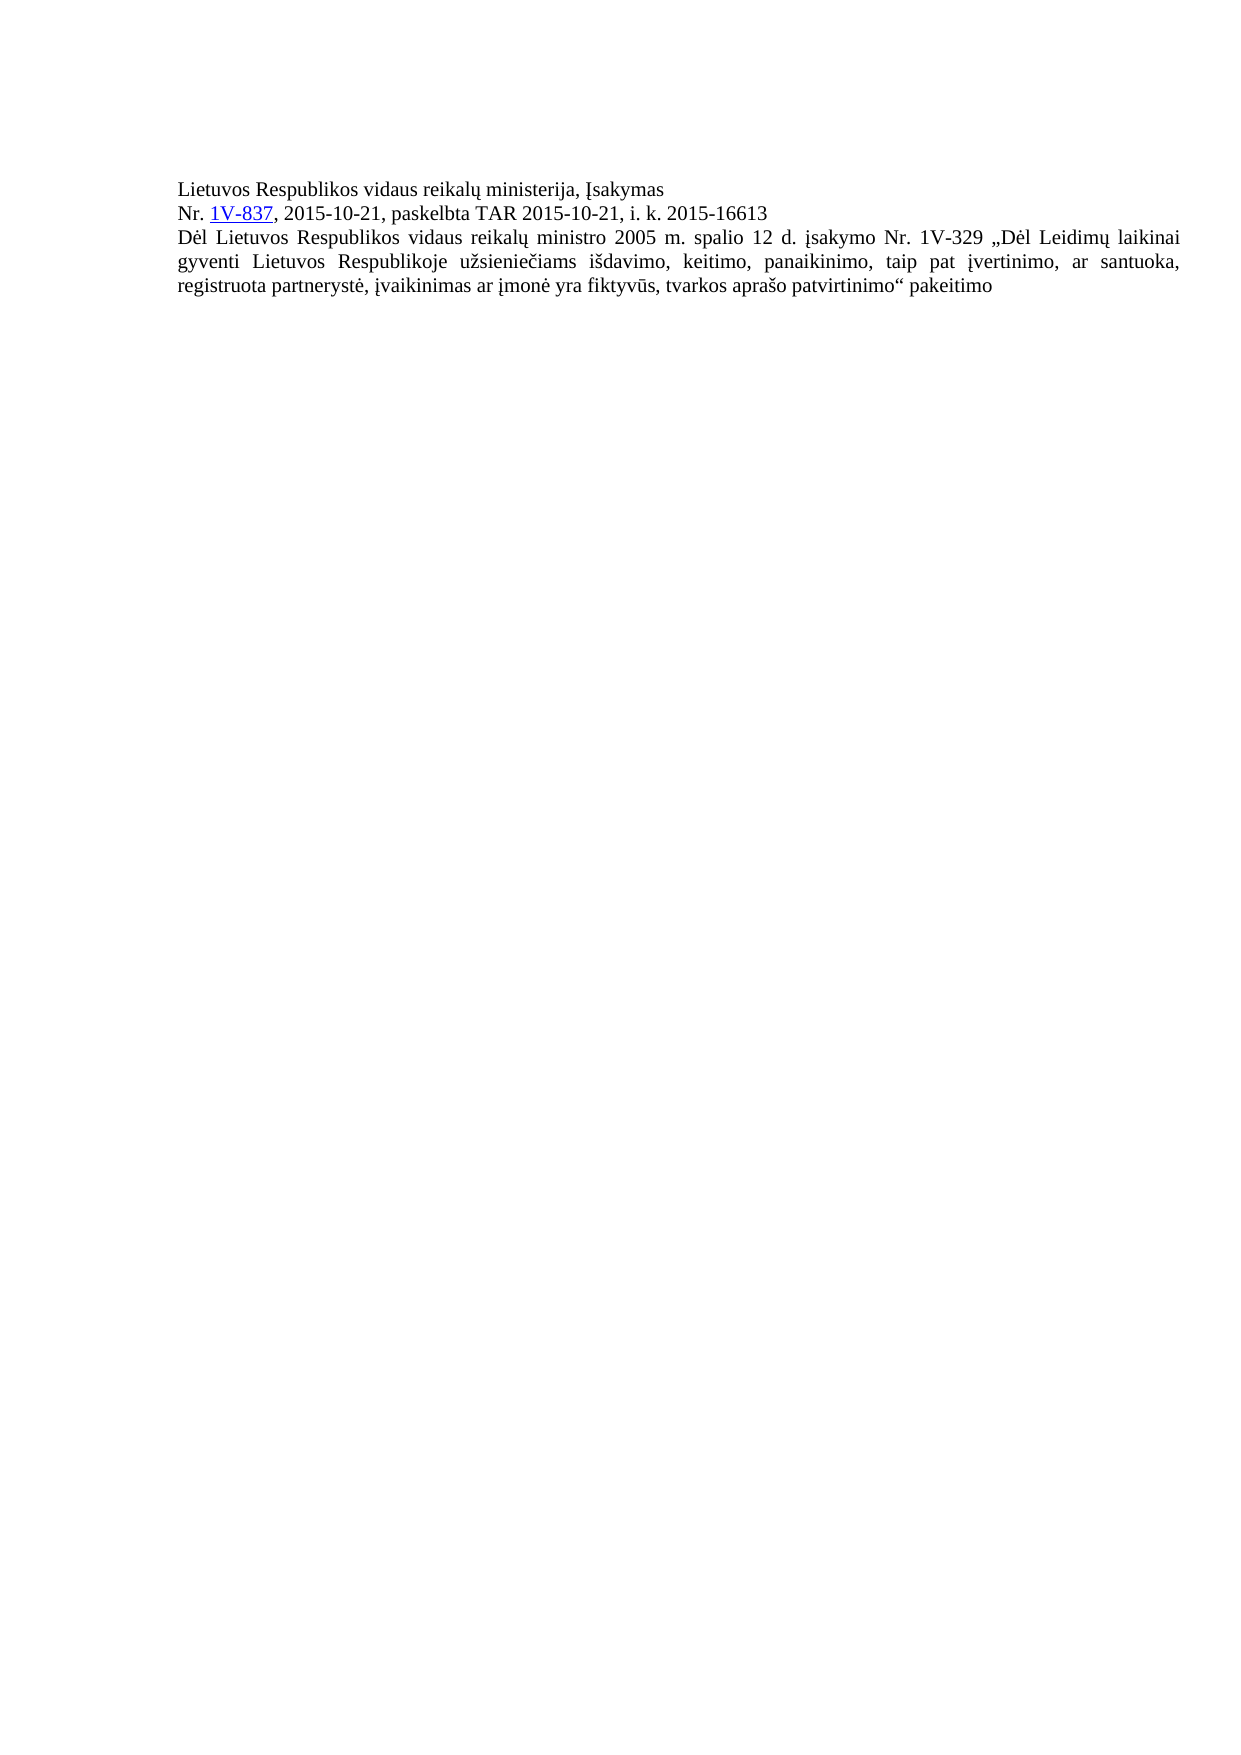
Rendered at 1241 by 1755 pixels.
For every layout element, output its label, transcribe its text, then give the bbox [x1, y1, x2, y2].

text Nr. 1V-837, 2015-10-21, paskelbta TAR 2015-10-21, i. k. 2015-16613 [177, 201, 1181, 225]
text Dėl Lietuvos Respublikos vidaus reikalų ministro 2005 m. spalio 12 d. įsakymo Nr. 1V-329 „Dėl Leidimų laikinai gyventi Lietuvos Respublikoje užsieniečiams išdavimo, keitimo, panaikinimo, taip pat įvertinimo, ar santuoka, registruota partnerystė, įvaikinimas ar įmonė yra fiktyvūs, tvarkos aprašo patvirtinimo“ pakeitimo [177, 225, 1181, 297]
text Lietuvos Respublikos vidaus reikalų ministerija, Įsakymas [177, 177, 1181, 201]
